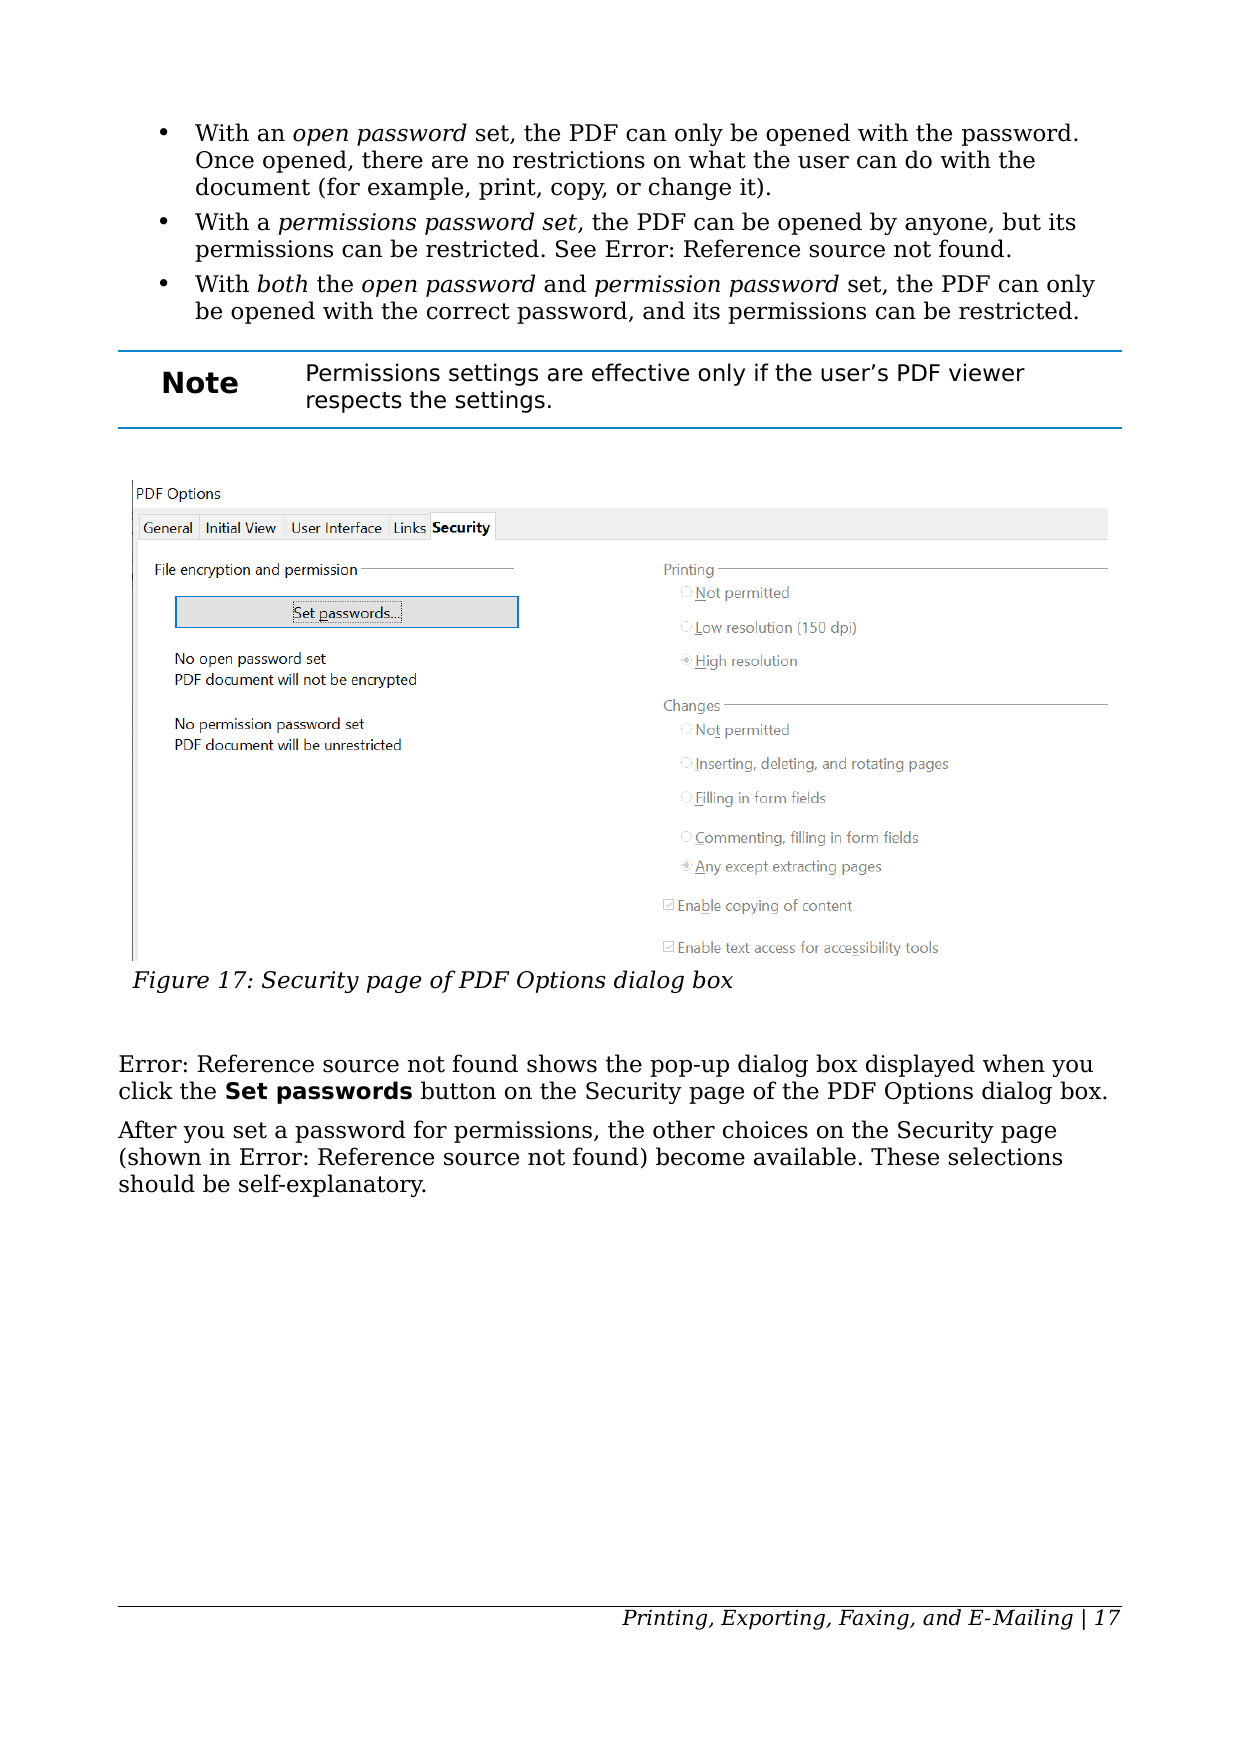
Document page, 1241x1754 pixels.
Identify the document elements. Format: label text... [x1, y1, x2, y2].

text Error: Reference source not found shows the pop-up dialog box displayed when you click the Set passwords button on the Security page of the PDF Options dialog box. [118, 1052, 1122, 1105]
table_header Permissions settings are effective only if the user’s PDF viewer respects the settings. [281, 352, 1122, 427]
table_header Note [118, 352, 281, 427]
picture [132, 480, 1108, 961]
list With a permissions password set, the PDF can be opened by anyone, but its permissions can be restricted. See Error: Reference source not found. [156, 207, 1122, 263]
list With an open password set, the PDF can only be opened with the password. Once opened, there are no restrictions on what the user can do with the document (for example, print, copy, or change it). [156, 118, 1122, 201]
text Figure 17: Security page of PDF Options dialog box [133, 967, 1108, 994]
text After you set a password for permissions, the other choices on the Security page (shown in Error: Reference source not found) become available. These selections should be self-explanatory. [118, 1117, 1122, 1197]
list With both the open password and permission password set, the PDF can only be opened with the correct password, and its permissions can be restricted. [156, 269, 1122, 325]
